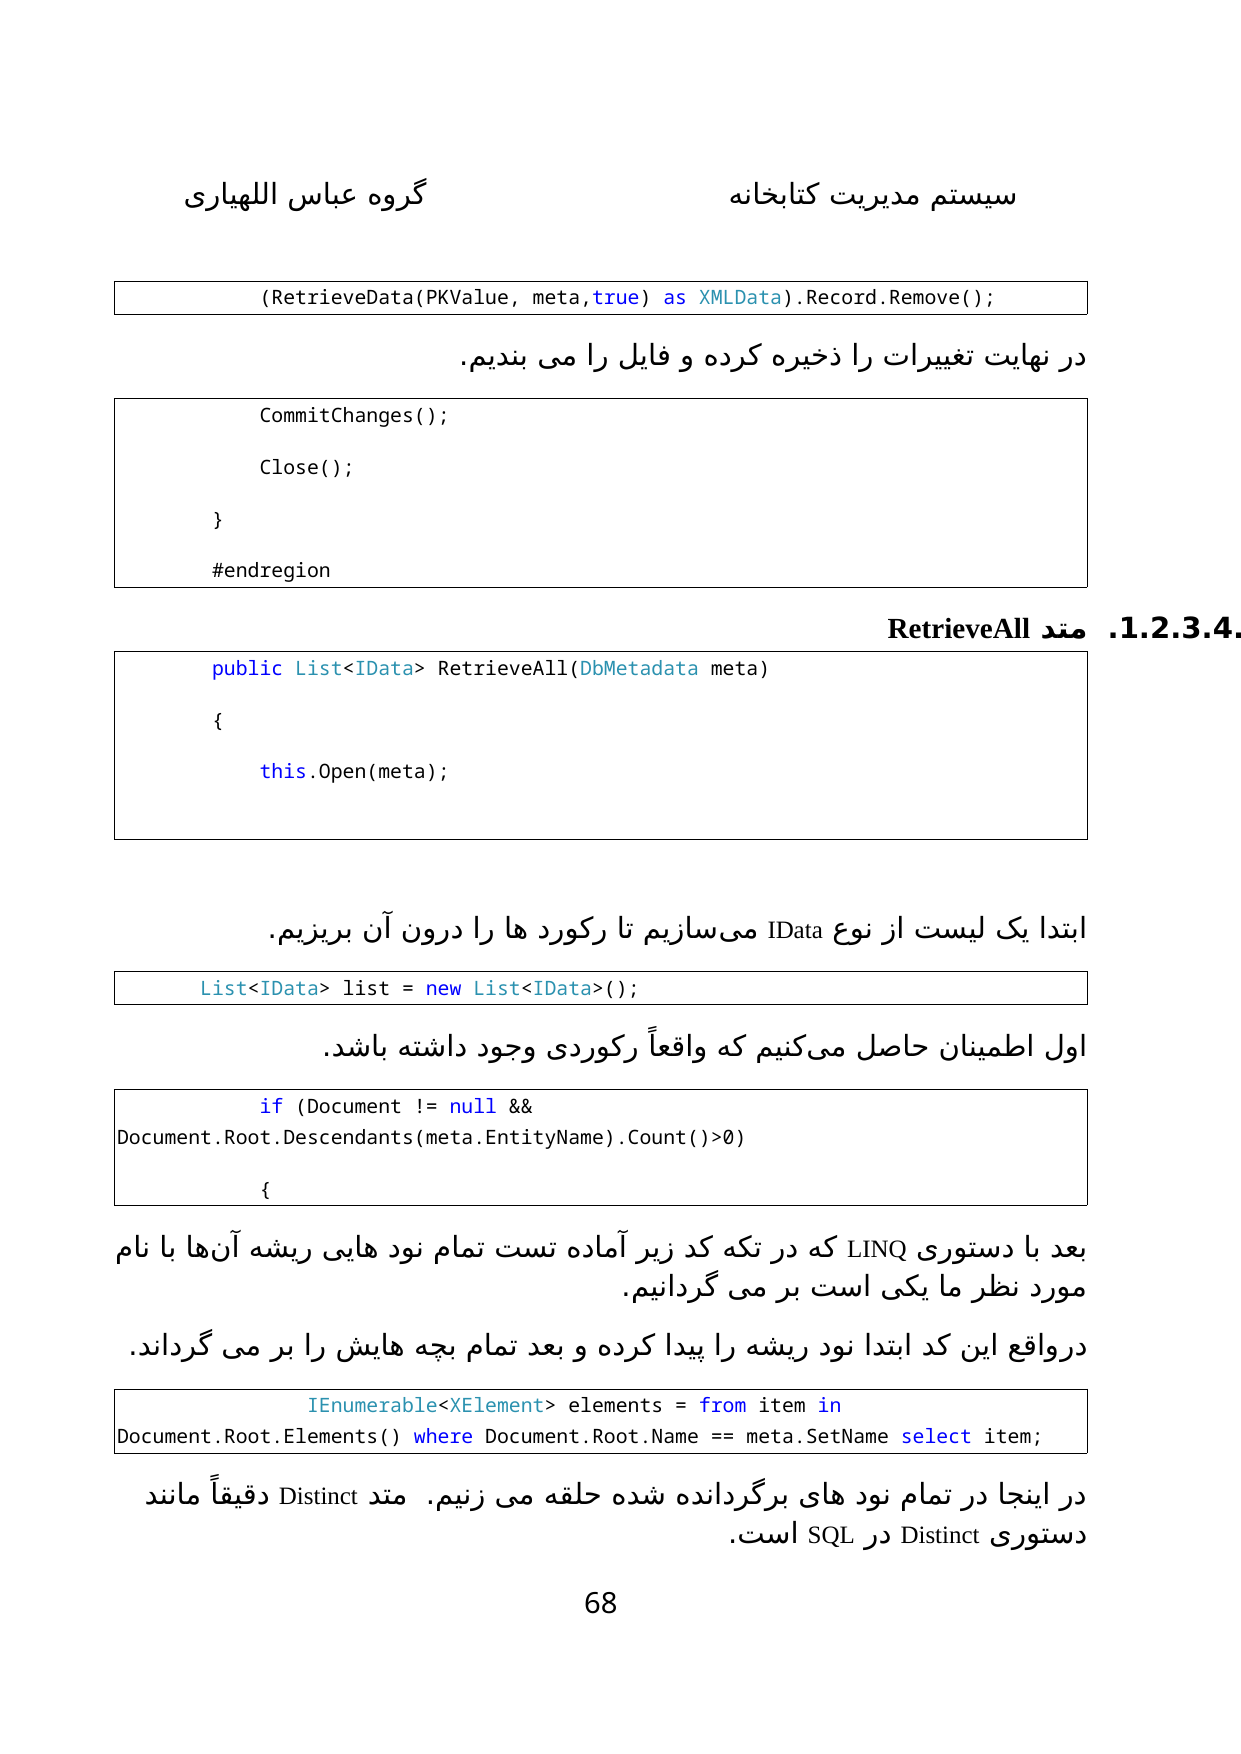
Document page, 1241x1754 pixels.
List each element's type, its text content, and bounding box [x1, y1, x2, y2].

text this.Open(meta); [115, 754, 1087, 784]
text در اینجا در تمام نود های برگردانده شده حلقه می زنیم. متد Distinct دقیقاً مانند دستوری Distinct در SQL است. [114, 1477, 1087, 1550]
text { [115, 703, 1087, 733]
text { [115, 1172, 1087, 1205]
subtitle متد RetrieveAll [114, 612, 1087, 646]
text ابتدا یک لیست از نوع IData می‌سازیم تا رکورد ها را درون آن بریزیم. [114, 912, 1087, 946]
text List<IData> list = new List<IData>(); [115, 972, 1087, 1004]
text Close(); [115, 450, 1087, 480]
text public List<IData> RetrieveAll(DbMetadata meta) [115, 652, 1087, 681]
text بعد با دستوری LINQ که در تکه کد زیر آماده تست تمام نود هایی ریشه آن‌ها با نام مورد نظر ما یکی است بر می گردانیم. [114, 1230, 1087, 1303]
text CommitChanges(); [115, 399, 1087, 428]
text IEnumerable<XElement> elements = from item in Document.Root.Elements() where Document.Root.Name == meta.SetName select item; [115, 1390, 1087, 1453]
text در نهایت تغییرات را ذخیره کرده و فایل را می بندیم. [114, 338, 1087, 372]
text (RetrieveData(PKValue, meta,true) as XMLData).Record.Remove(); [115, 282, 1087, 314]
text در‌واقع این کد ابتدا نود ریشه را پیدا کرده و بعد تمام بچه هایش را بر می گرداند. [114, 1329, 1087, 1363]
text اول اطمینان حاصل می‌کنیم که واقعاً رکوردی وجود داشته باشد. [114, 1029, 1087, 1063]
text } [115, 502, 1087, 532]
text if (Document != null && Document.Root.Descendants(meta.EntityName).Count()>0) [115, 1090, 1087, 1150]
text #endregion [115, 554, 1087, 587]
